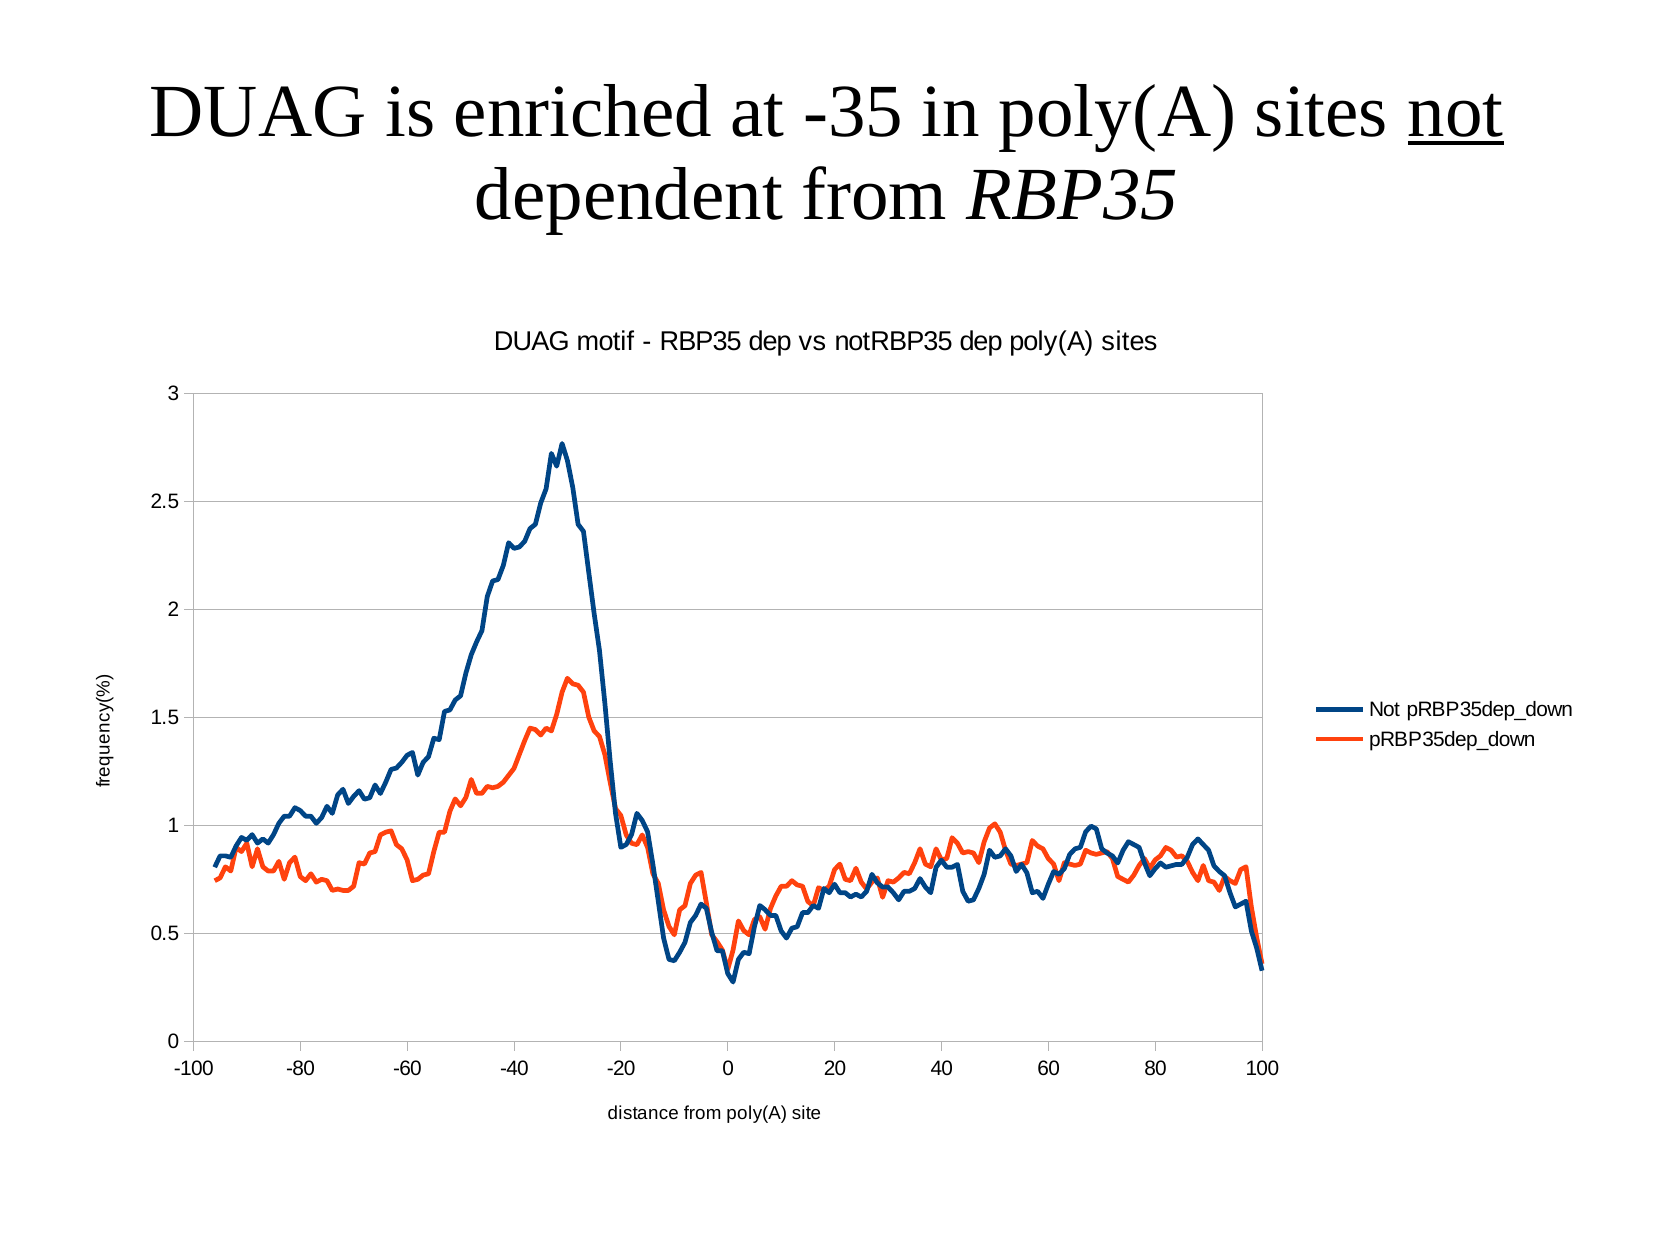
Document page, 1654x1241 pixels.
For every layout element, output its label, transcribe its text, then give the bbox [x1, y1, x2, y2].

chart [60, 293, 1592, 1156]
title DUAG is enriched at -35 in poly(A) sites not dependent from RBP35 [82, 49, 1571, 257]
